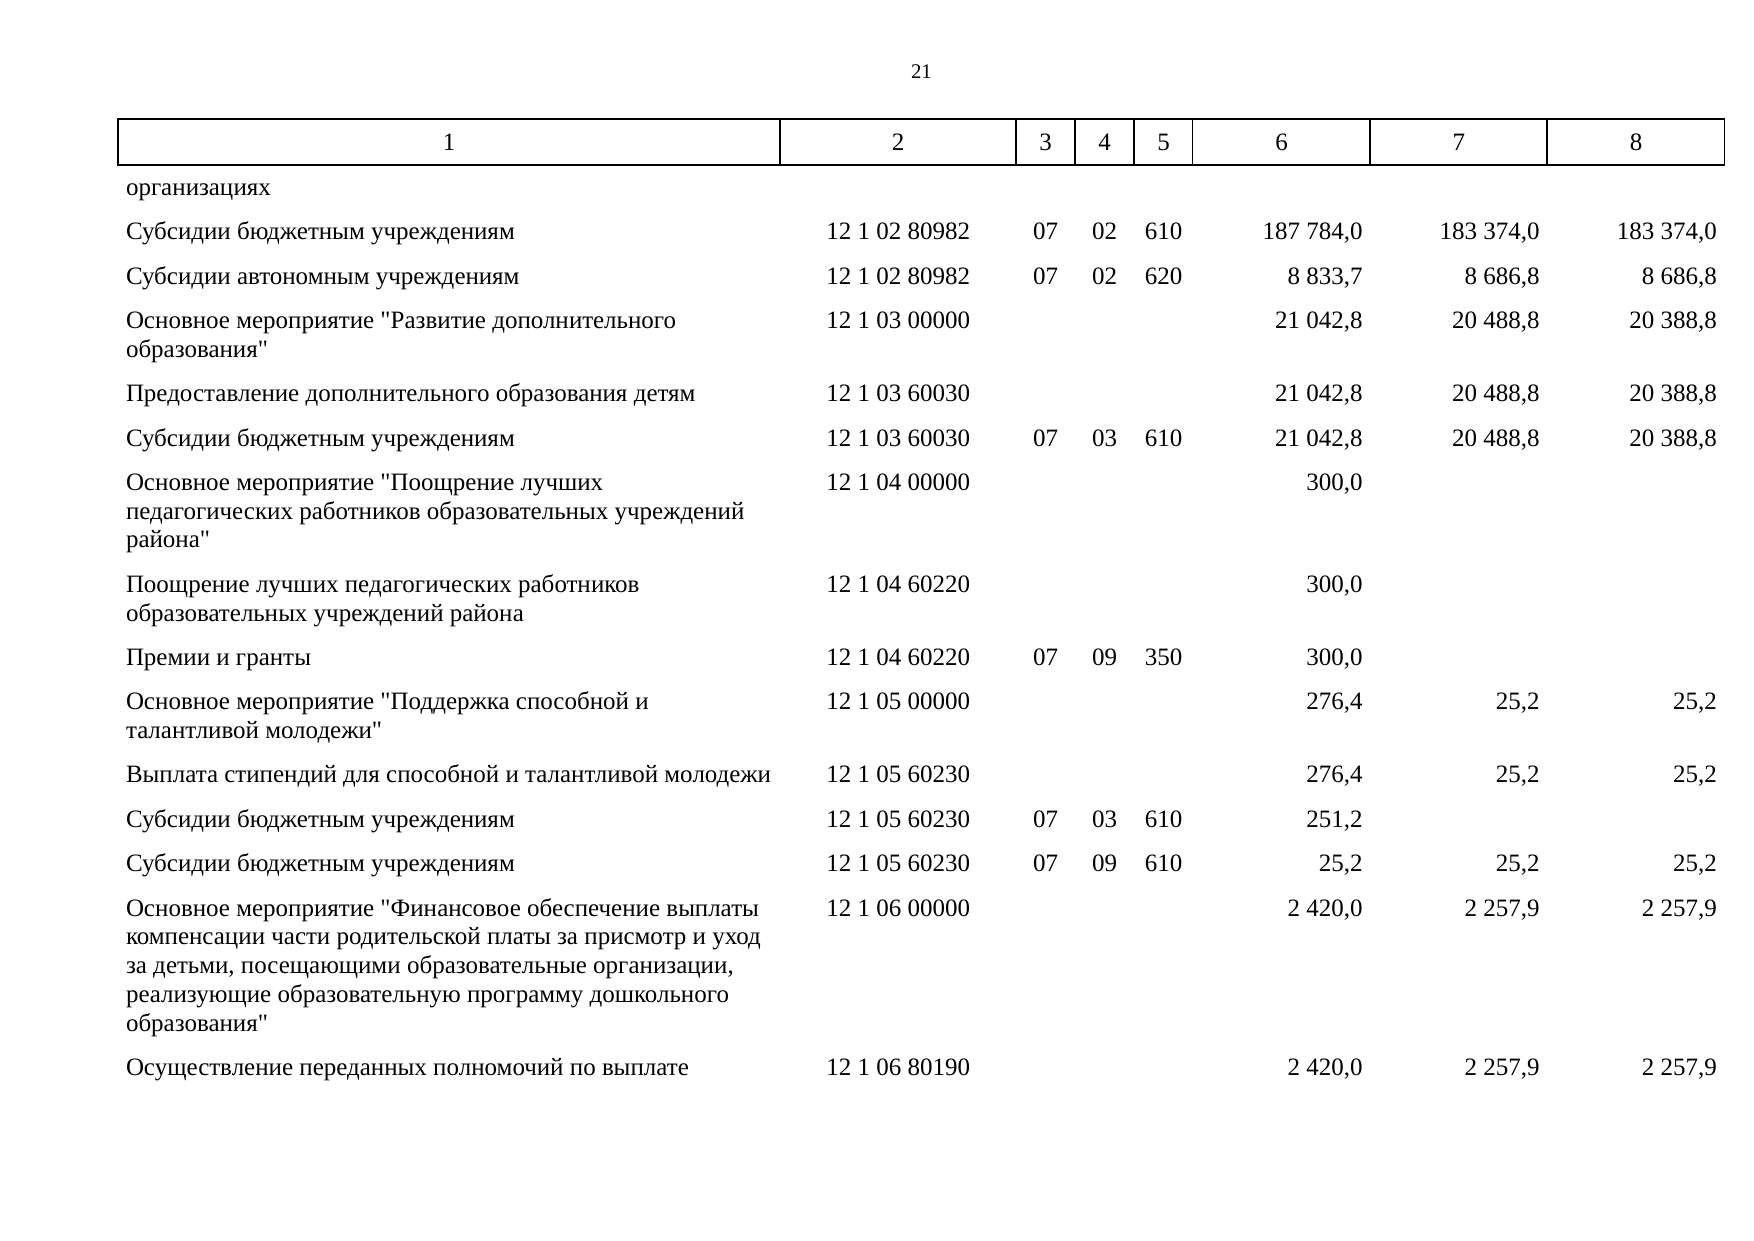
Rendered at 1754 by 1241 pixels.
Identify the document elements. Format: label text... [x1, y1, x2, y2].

table_header 8 [1555, 128, 1716, 156]
table_cell [1134, 679, 1193, 752]
table_cell [1016, 297, 1075, 370]
table_cell 25,2 [1370, 840, 1547, 885]
table_cell 25,2 [1547, 752, 1724, 796]
table_cell [1547, 166, 1724, 208]
table_cell Субсидии бюджетным учреждениям [118, 415, 780, 459]
table_cell Субсидии бюджетным учреждениям [118, 840, 780, 885]
table_cell 25,2 [1547, 679, 1724, 752]
table_cell 02 [1075, 253, 1134, 297]
table_header 6 [1201, 128, 1362, 156]
table_cell 251,2 [1193, 796, 1370, 840]
table_cell 300,0 [1193, 634, 1370, 678]
table_cell 20 488,8 [1370, 297, 1547, 370]
table_cell [1370, 634, 1547, 678]
table_cell 2 257,9 [1547, 1044, 1724, 1088]
table_cell 03 [1075, 796, 1134, 840]
table_cell 2 420,0 [1193, 885, 1370, 1044]
table_cell [1134, 561, 1193, 634]
table_cell 183 374,0 [1547, 209, 1724, 253]
table_cell [1370, 796, 1547, 840]
table_cell [1547, 561, 1724, 634]
table_header [1548, 120, 1724, 164]
table_cell 25,2 [1370, 752, 1547, 796]
table_cell 2 257,9 [1370, 885, 1547, 1044]
table_cell 25,2 [1370, 679, 1547, 752]
table_cell [1370, 166, 1547, 208]
table_cell 300,0 [1193, 459, 1370, 561]
table_cell 12 1 04 60220 [780, 634, 1016, 678]
table_cell 610 [1134, 796, 1193, 840]
table_cell [1075, 297, 1134, 370]
table_cell организациях [118, 166, 780, 208]
table_cell 07 [1016, 415, 1075, 459]
table_cell 20 388,8 [1547, 297, 1724, 370]
table_cell Основное мероприятие "Финансовое обеспечение выплаты компенсации части родительской платы за присмотр и уход за детьми, посещающими образовательные организации, реализующие образовательную программу дошкольного образования" [118, 885, 780, 1044]
table_cell [1134, 885, 1193, 1044]
table_header [1371, 120, 1546, 164]
table_cell 25,2 [1193, 840, 1370, 885]
table_cell 03 [1075, 415, 1134, 459]
table_cell 8 686,8 [1547, 253, 1724, 297]
table_cell 20 488,8 [1370, 370, 1547, 415]
table_cell [1134, 752, 1193, 796]
table_cell 187 784,0 [1193, 209, 1370, 253]
table_cell 300,0 [1193, 561, 1370, 634]
table_cell [1134, 166, 1193, 208]
table_header 1 [126, 128, 772, 156]
table_cell 21 042,8 [1193, 370, 1370, 415]
table_cell Выплата стипендий для способной и талантливой молодежи [118, 752, 780, 796]
table_cell Предоставление дополнительного образования детям [118, 370, 780, 415]
table_cell [1075, 885, 1134, 1044]
table_cell 12 1 05 60230 [780, 752, 1016, 796]
table_cell [1016, 370, 1075, 415]
table_cell 2 420,0 [1193, 1044, 1370, 1088]
table_cell Премии и гранты [118, 634, 780, 678]
table_cell [1016, 459, 1075, 561]
table_cell 12 1 03 00000 [780, 297, 1016, 370]
table_header [119, 120, 779, 164]
table_cell Осуществление переданных полномочий по выплате [118, 1044, 780, 1088]
table_cell [1134, 1044, 1193, 1088]
table_cell [1370, 459, 1547, 561]
table_cell [1075, 459, 1134, 561]
table_cell [1134, 459, 1193, 561]
table_cell [1134, 297, 1193, 370]
table_cell [1075, 752, 1134, 796]
table_header 3 [1024, 128, 1067, 156]
table_cell Поощрение лучших педагогических работников образовательных учреждений района [118, 561, 780, 634]
table_cell [1016, 679, 1075, 752]
table_cell 12 1 05 00000 [780, 679, 1016, 752]
table_cell [1134, 370, 1193, 415]
table_cell 07 [1016, 209, 1075, 253]
table_cell 20 388,8 [1547, 370, 1724, 415]
table_cell 620 [1134, 253, 1193, 297]
table_cell 12 1 05 60230 [780, 840, 1016, 885]
table_cell Субсидии бюджетным учреждениям [118, 209, 780, 253]
table_header [1193, 120, 1369, 164]
table_cell 25,2 [1547, 840, 1724, 885]
table_cell 12 1 04 60220 [780, 561, 1016, 634]
table_cell Основное мероприятие "Поддержка способной и талантливой молодежи" [118, 679, 780, 752]
table_cell 610 [1134, 840, 1193, 885]
table_cell [1547, 796, 1724, 840]
table_cell [1016, 752, 1075, 796]
table_cell 610 [1134, 209, 1193, 253]
table_cell 12 1 03 60030 [780, 415, 1016, 459]
table_cell 276,4 [1193, 752, 1370, 796]
table_cell 12 1 06 00000 [780, 885, 1016, 1044]
table_cell 350 [1134, 634, 1193, 678]
table_cell Основное мероприятие "Поощрение лучших педагогических работников образовательных учреждений района" [118, 459, 780, 561]
table_cell 07 [1016, 796, 1075, 840]
table_cell 8 686,8 [1370, 253, 1547, 297]
table_cell [780, 166, 1016, 208]
table_cell [1075, 166, 1134, 208]
table_cell 07 [1016, 634, 1075, 678]
table_cell Основное мероприятие "Развитие дополнительного образования" [118, 297, 780, 370]
table_cell 276,4 [1193, 679, 1370, 752]
table_cell 8 833,7 [1193, 253, 1370, 297]
table_cell 21 042,8 [1193, 297, 1370, 370]
table_cell [1075, 561, 1134, 634]
table_cell 09 [1075, 634, 1134, 678]
table_cell Субсидии автономным учреждениям [118, 253, 780, 297]
table_cell [1016, 561, 1075, 634]
table_cell 09 [1075, 840, 1134, 885]
table_cell 07 [1016, 840, 1075, 885]
table_cell [1547, 634, 1724, 678]
table_header [781, 120, 1015, 164]
table_cell 20 388,8 [1547, 415, 1724, 459]
table_cell [1075, 1044, 1134, 1088]
table_cell 12 1 04 00000 [780, 459, 1016, 561]
table_cell 2 257,9 [1547, 885, 1724, 1044]
table_cell [1016, 1044, 1075, 1088]
table_cell 12 1 02 80982 [780, 253, 1016, 297]
table_header 4 [1083, 128, 1126, 156]
table_header [1076, 120, 1133, 164]
table_cell [1370, 561, 1547, 634]
table_cell [1075, 679, 1134, 752]
table_header [1135, 120, 1192, 164]
table_cell 21 042,8 [1193, 415, 1370, 459]
table_header 2 [788, 128, 1008, 156]
table_cell 183 374,0 [1370, 209, 1547, 253]
table_header 7 [1378, 128, 1539, 156]
table_cell 02 [1075, 209, 1134, 253]
table_cell 12 1 03 60030 [780, 370, 1016, 415]
table_header [1017, 120, 1074, 164]
table_cell [1075, 370, 1134, 415]
table_cell [1016, 885, 1075, 1044]
table_cell [1016, 166, 1075, 208]
table_cell 20 488,8 [1370, 415, 1547, 459]
table_header 5 [1142, 128, 1185, 156]
table_cell 12 1 05 60230 [780, 796, 1016, 840]
table_cell 12 1 02 80982 [780, 209, 1016, 253]
table_cell 610 [1134, 415, 1193, 459]
table_cell [1193, 166, 1370, 208]
table_cell 2 257,9 [1370, 1044, 1547, 1088]
table_cell [1547, 459, 1724, 561]
table_cell Субсидии бюджетным учреждениям [118, 796, 780, 840]
table_cell 07 [1016, 253, 1075, 297]
table_cell 12 1 06 80190 [780, 1044, 1016, 1088]
